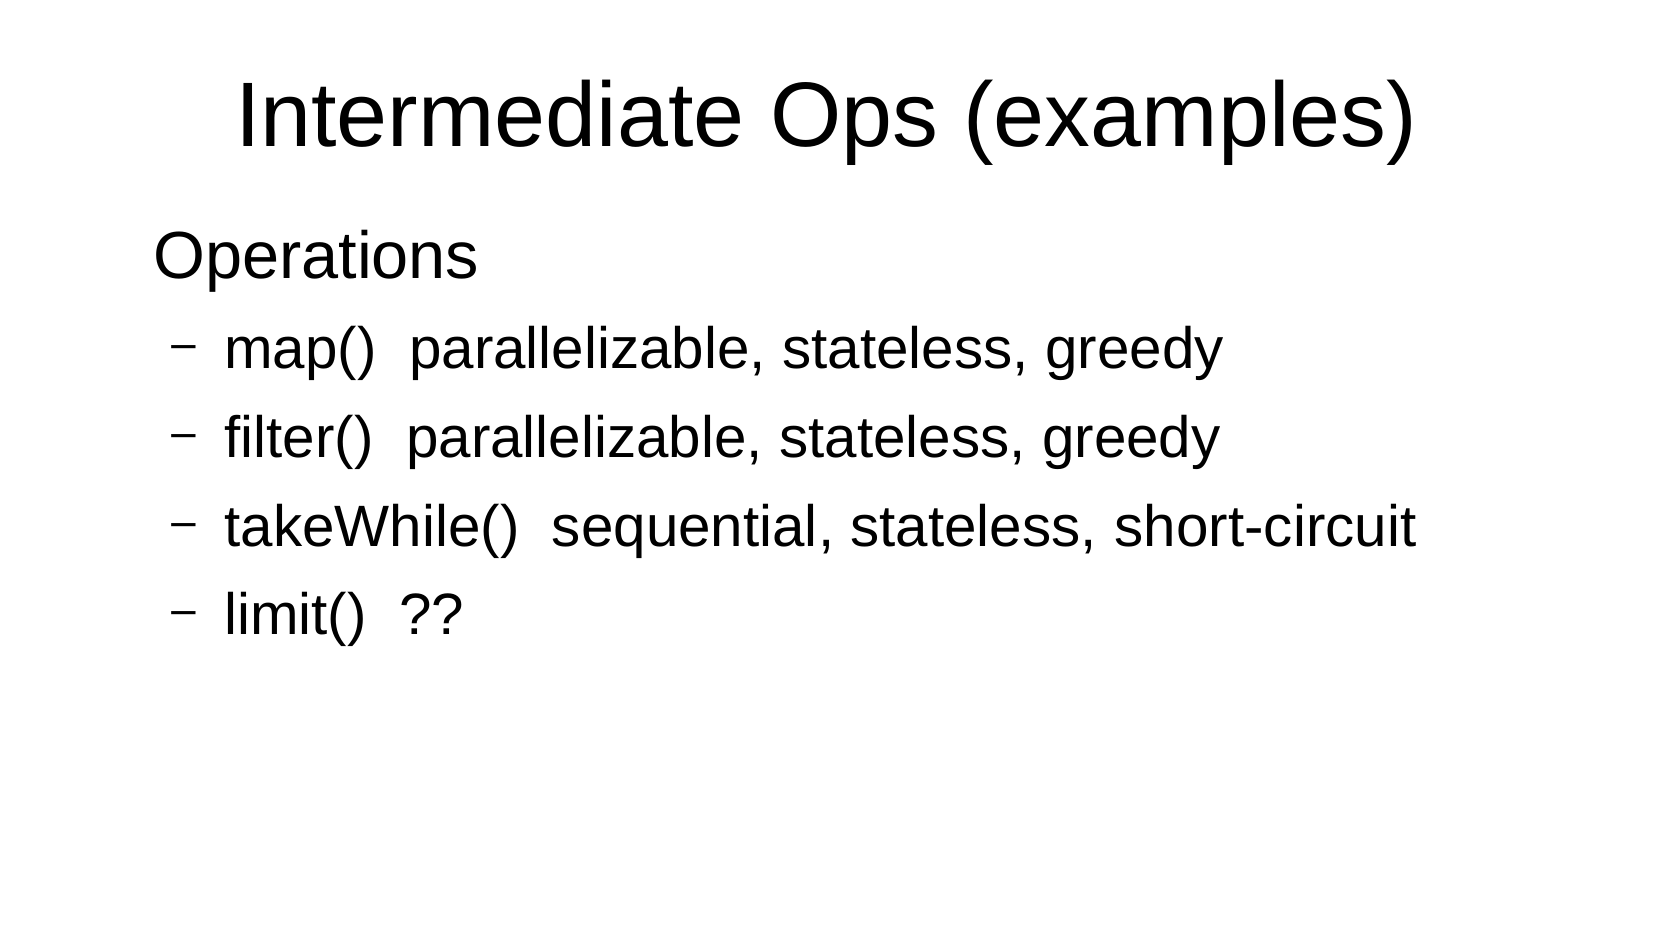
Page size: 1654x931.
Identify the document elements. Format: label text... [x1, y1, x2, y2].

title Intermediate Ops (examples) [82, 37, 1571, 193]
list Operations map() parallelizable, stateless, greedy filter() parallelizable, stateless, greedy takeWhile() sequential, stateless, short-circuit limit() ?? [82, 217, 1571, 758]
